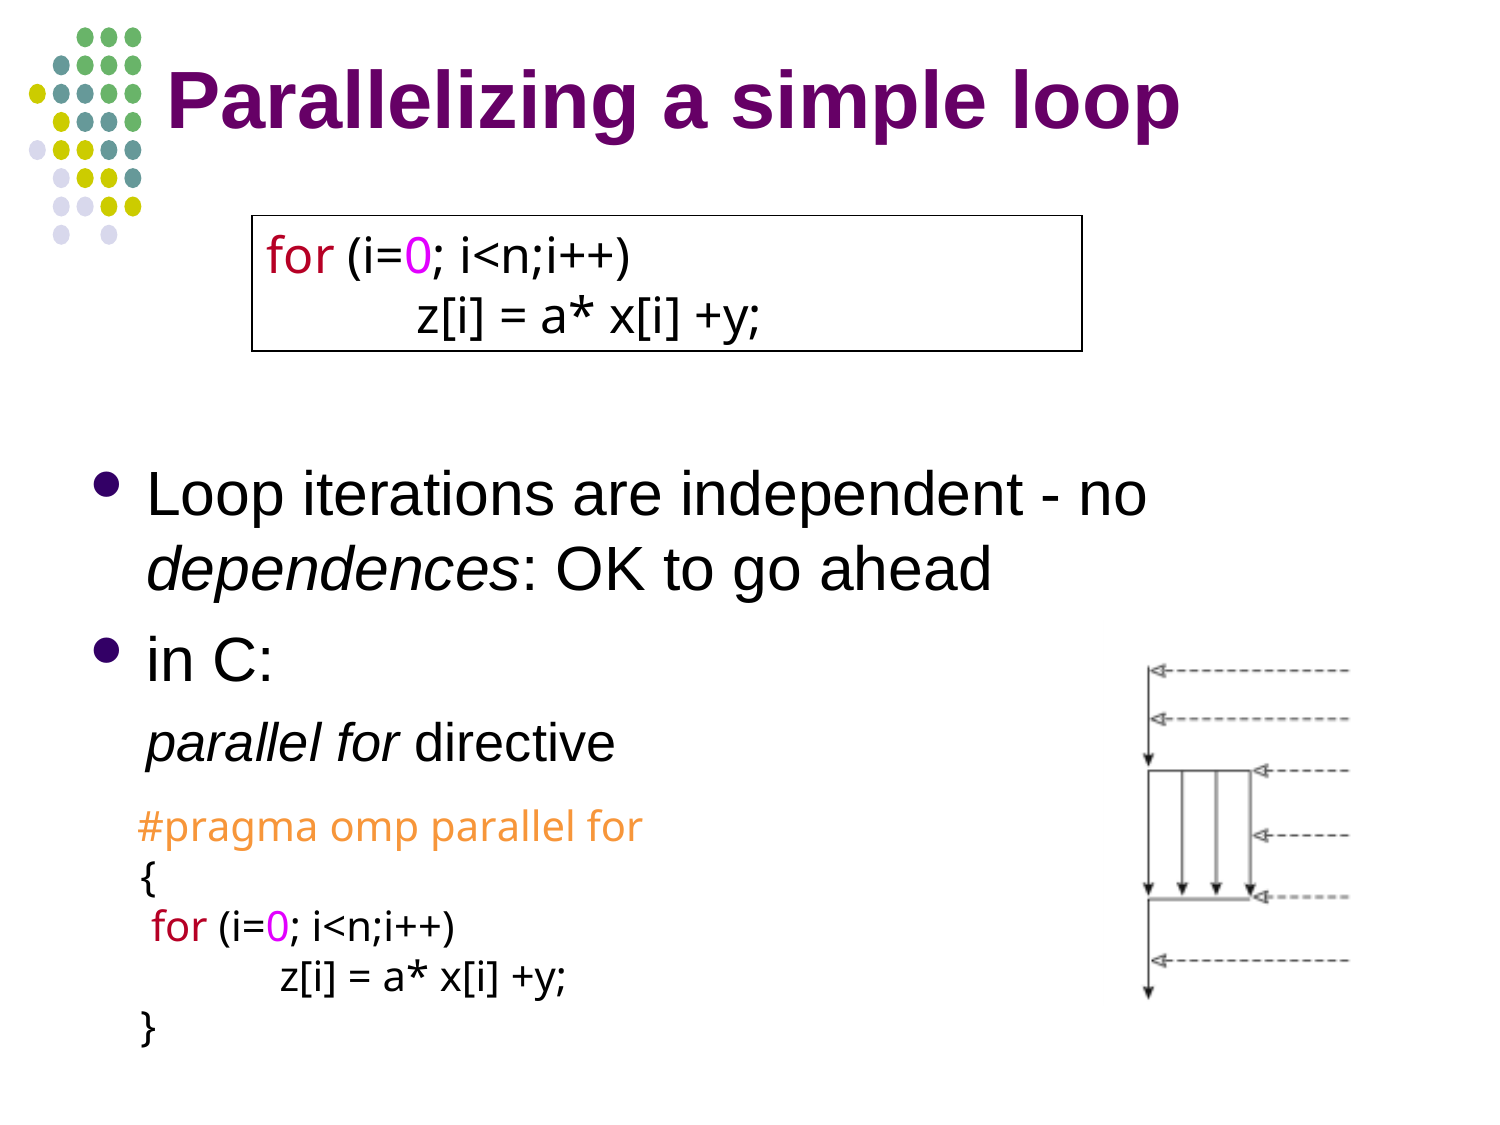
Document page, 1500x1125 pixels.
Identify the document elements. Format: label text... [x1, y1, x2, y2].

picture [1102, 620, 1357, 1006]
text_box #pragma omp parallel for { for (i=0; i<n;i++) z[i] = a* x[i] +y; } [114, 792, 1006, 1058]
title Parallelizing a simple loop [151, 40, 1390, 176]
text_box for (i=0; i<n;i++) z[i] = a* x[i] +y; [251, 215, 1082, 351]
list Loop iterations are independent - no dependences: OK to go ahead in C: parallel for directive [75, 445, 1426, 1006]
